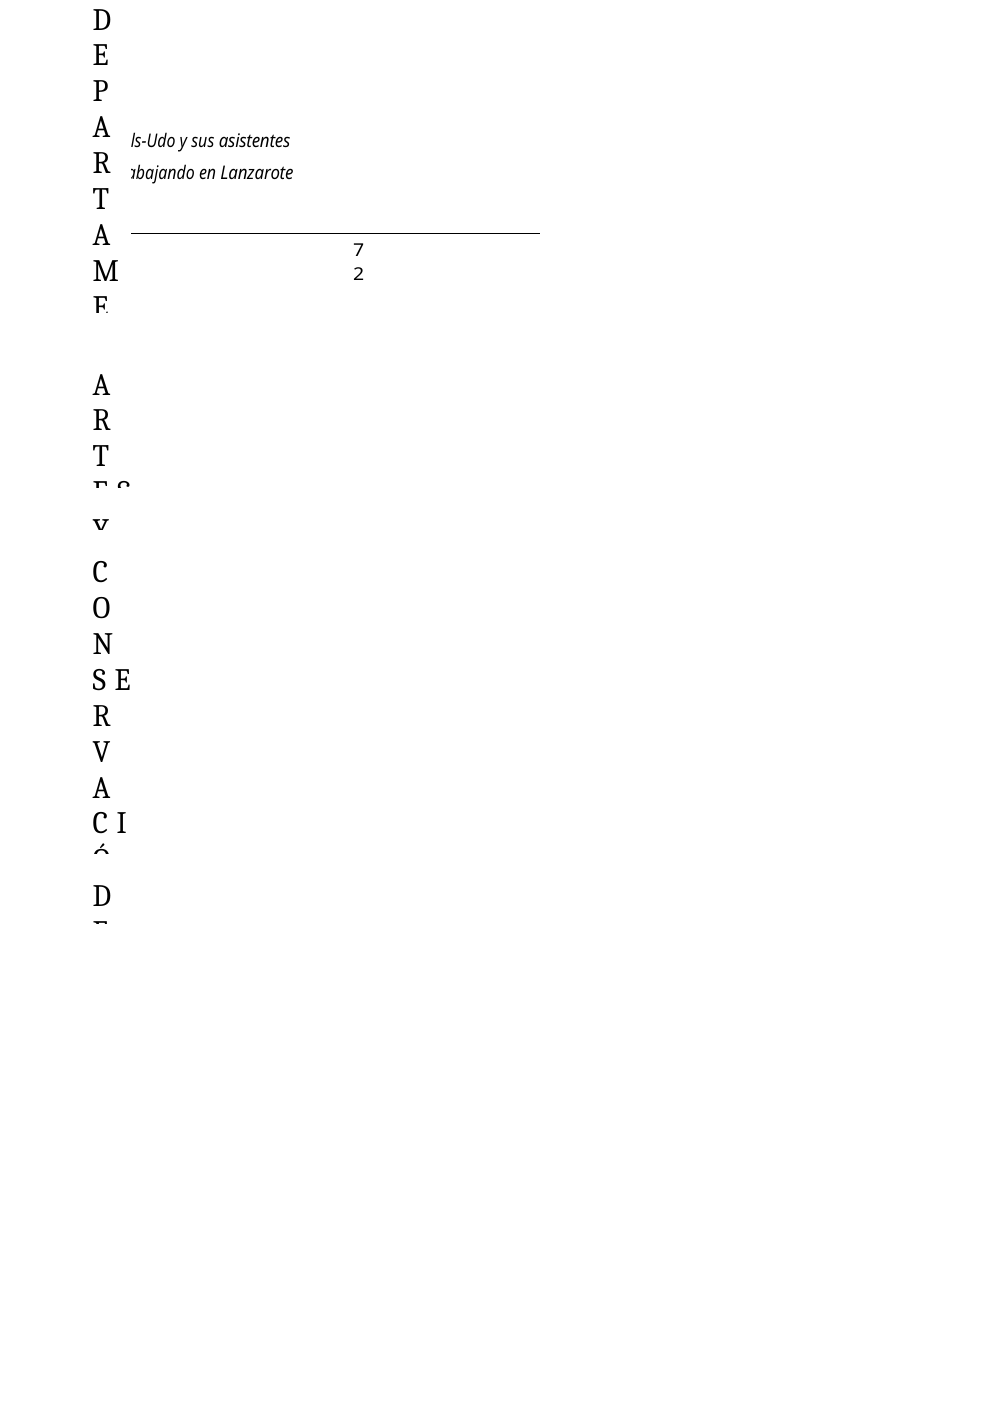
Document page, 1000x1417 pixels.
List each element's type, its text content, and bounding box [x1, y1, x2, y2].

text A R T E S [92, 367, 131, 487]
text 72 [90, 0, 131, 313]
text Nils-Udo y sus asistentes trabajando en Lanzarote [131, 127, 330, 185]
text Y [92, 520, 98, 530]
text D E [92, 878, 131, 923]
text 72 [353, 237, 357, 285]
text D E P A R T A M E N T O [92, 2, 131, 313]
text C O N S E R V A C I Ó N [92, 554, 131, 854]
text Y [92, 512, 131, 530]
